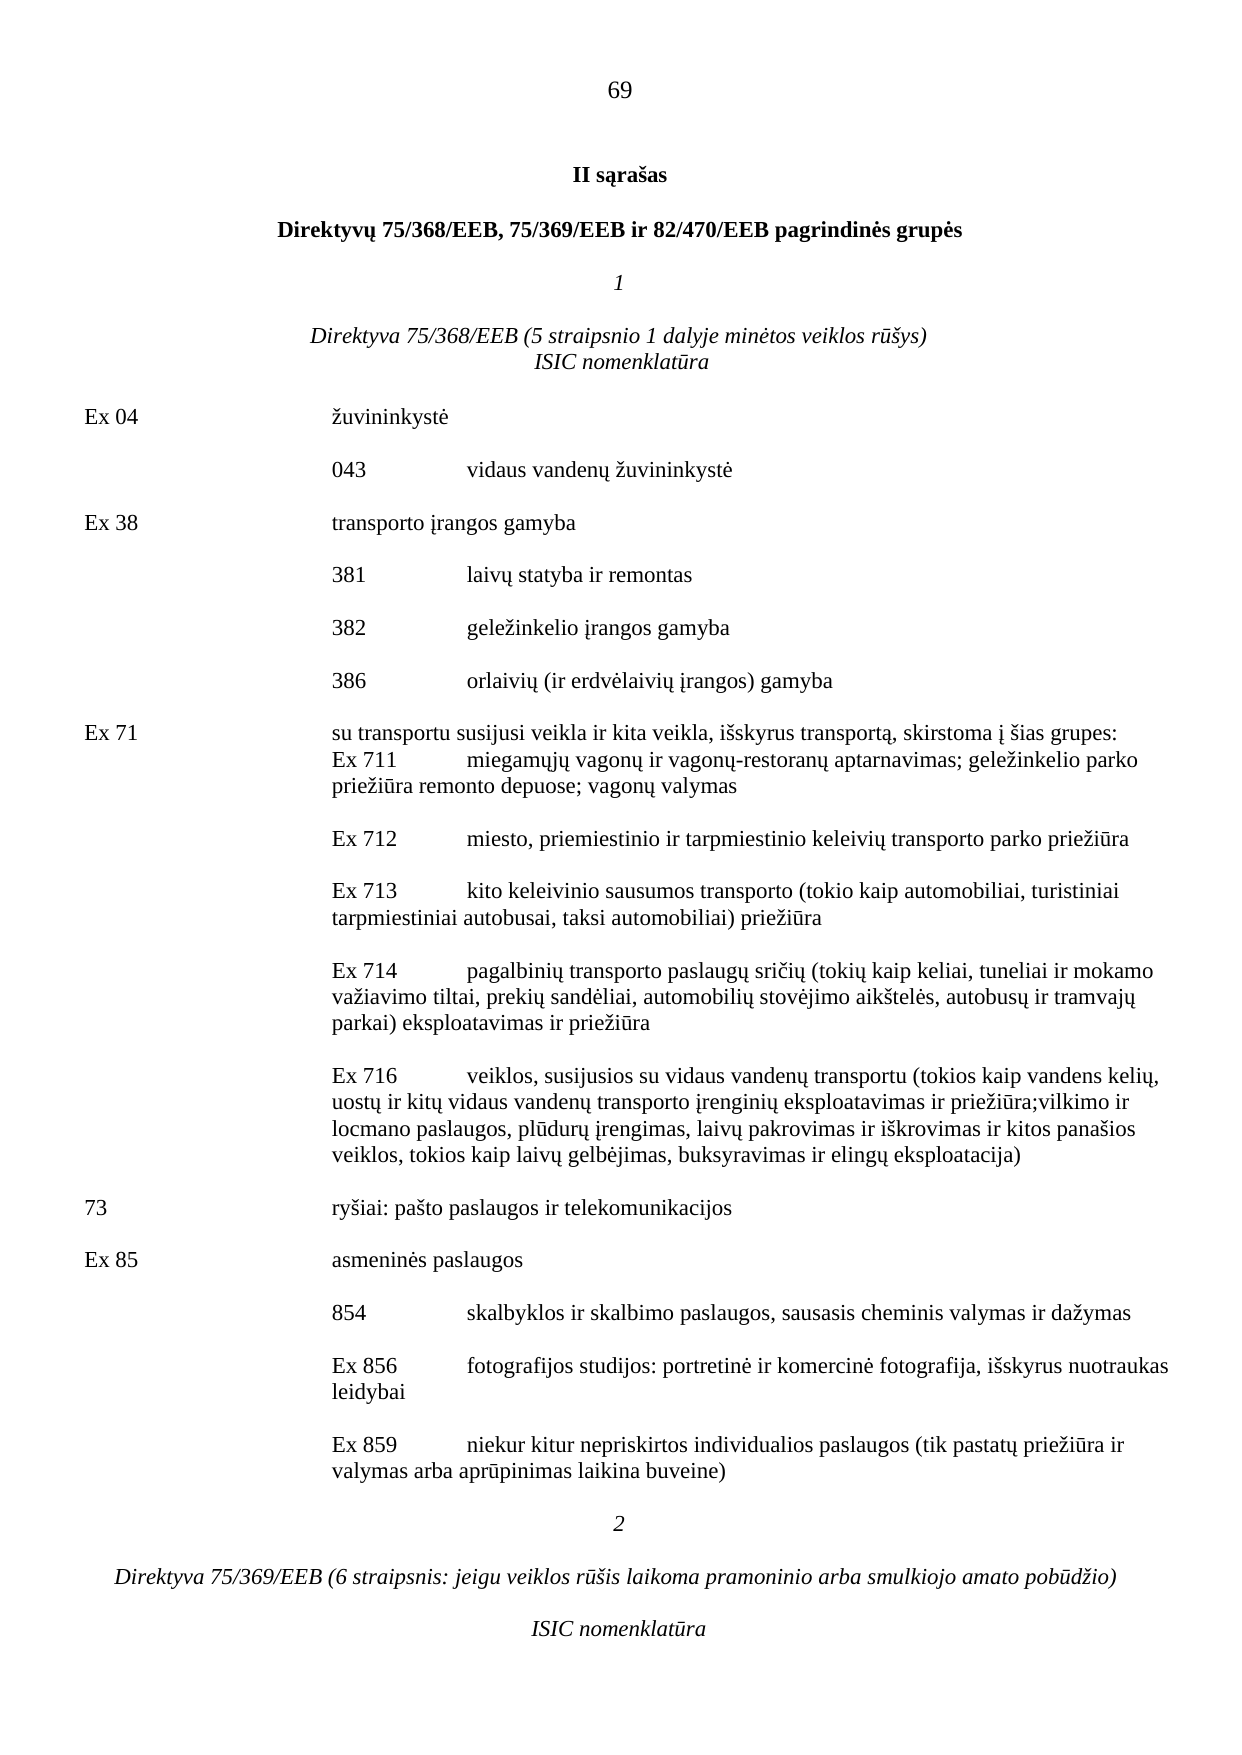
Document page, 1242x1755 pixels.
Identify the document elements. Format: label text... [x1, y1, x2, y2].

text Direktyvų 75/368/EEB, 75/369/EEB ir 82/470/EEB pagrindinės grupės [73, 216, 1167, 243]
table_cell Ex 71 [73, 720, 320, 1194]
text Direktyva 75/368/EEB (5 straipsnio 1 dalyje minėtos veiklos rūšys) [73, 322, 1167, 348]
text ISIC nomenklatūra [73, 348, 1167, 374]
table_cell su transportu susijusi veikla ir kita veikla, išskyrus transportą, skirstoma į šias grupes: Ex 711 miegamųjų vagonų ir vagonų-restoranų aptarnavimas; geležinkelio parko priežiūra remonto depuose; vagonų valymas Ex 712 miesto, priemiestinio ir tarpmiestinio keleivių transporto parko priežiūra Ex 713 kito keleivinio sausumos transporto (tokio kaip automobiliai, turistiniai tarpmiestiniai autobusai, taksi automobiliai) priežiūra Ex 714 pagalbinių transporto paslaugų sričių (tokių kaip keliai, tuneliai ir mokamo važiavimo tiltai, prekių sandėliai, automobilių stovėjimo aikštelės, autobusų ir tramvajų parkai) eksploatavimas ir priežiūra Ex 716 veiklos, susijusios su vidaus vandenų transportu (tokios kaip vandens kelių, uostų ir kitų vidaus vandenų transporto įrenginių eksploatavimas ir priežiūra;vilkimo ir locmano paslaugos, plūdurų įrengimas, laivų pakrovimas ir iškrovimas ir kitos panašios veiklos, tokios kaip laivų gelbėjimas, buksyravimas ir elingų eksploatacija) [320, 720, 1188, 1194]
table_header žuvininkystė [320, 403, 1188, 456]
table_cell 043 vidaus vandenų žuvininkystė [320, 456, 1188, 509]
table_cell 854 skalbyklos ir skalbimo paslaugos, sausasis cheminis valymas ir dažymas Ex 856 fotografijos studijos: portretinė ir komercinė fotografija, išskyrus nuotraukas leidybai Ex 859 niekur kitur nepriskirtos individualios paslaugos (tik pastatų priežiūra ir valymas arba aprūpinimas laikina buveine) [320, 1299, 1188, 1484]
table_cell ryšiai: pašto paslaugos ir telekomunikacijos [320, 1194, 1188, 1247]
text Direktyva 75/369/EEB (6 straipsnis: jeigu veiklos rūšis laikoma pramoninio arba smulkiojo amato pobūdžio) [73, 1563, 1167, 1589]
table_cell Ex 38 [73, 509, 320, 561]
table_cell 381 laivų statyba ir remontas 382 geležinkelio įrangos gamyba 386 orlaivių (ir erdvėlaivių įrangos) gamyba [320, 561, 1188, 719]
table_cell asmeninės paslaugos [320, 1247, 1188, 1299]
text 2 [73, 1510, 1167, 1536]
table_header Ex 04 [73, 403, 320, 456]
text 1 [73, 269, 1167, 295]
table_cell transporto įrangos gamyba [320, 509, 1188, 561]
text II sąrašas [73, 161, 1167, 188]
table_cell [73, 1299, 320, 1484]
table_cell [73, 456, 320, 509]
table_cell 73 [73, 1194, 320, 1247]
table_cell [73, 561, 320, 719]
table_cell Ex 85 [73, 1247, 320, 1299]
text ISIC nomenklatūra [73, 1616, 1167, 1642]
